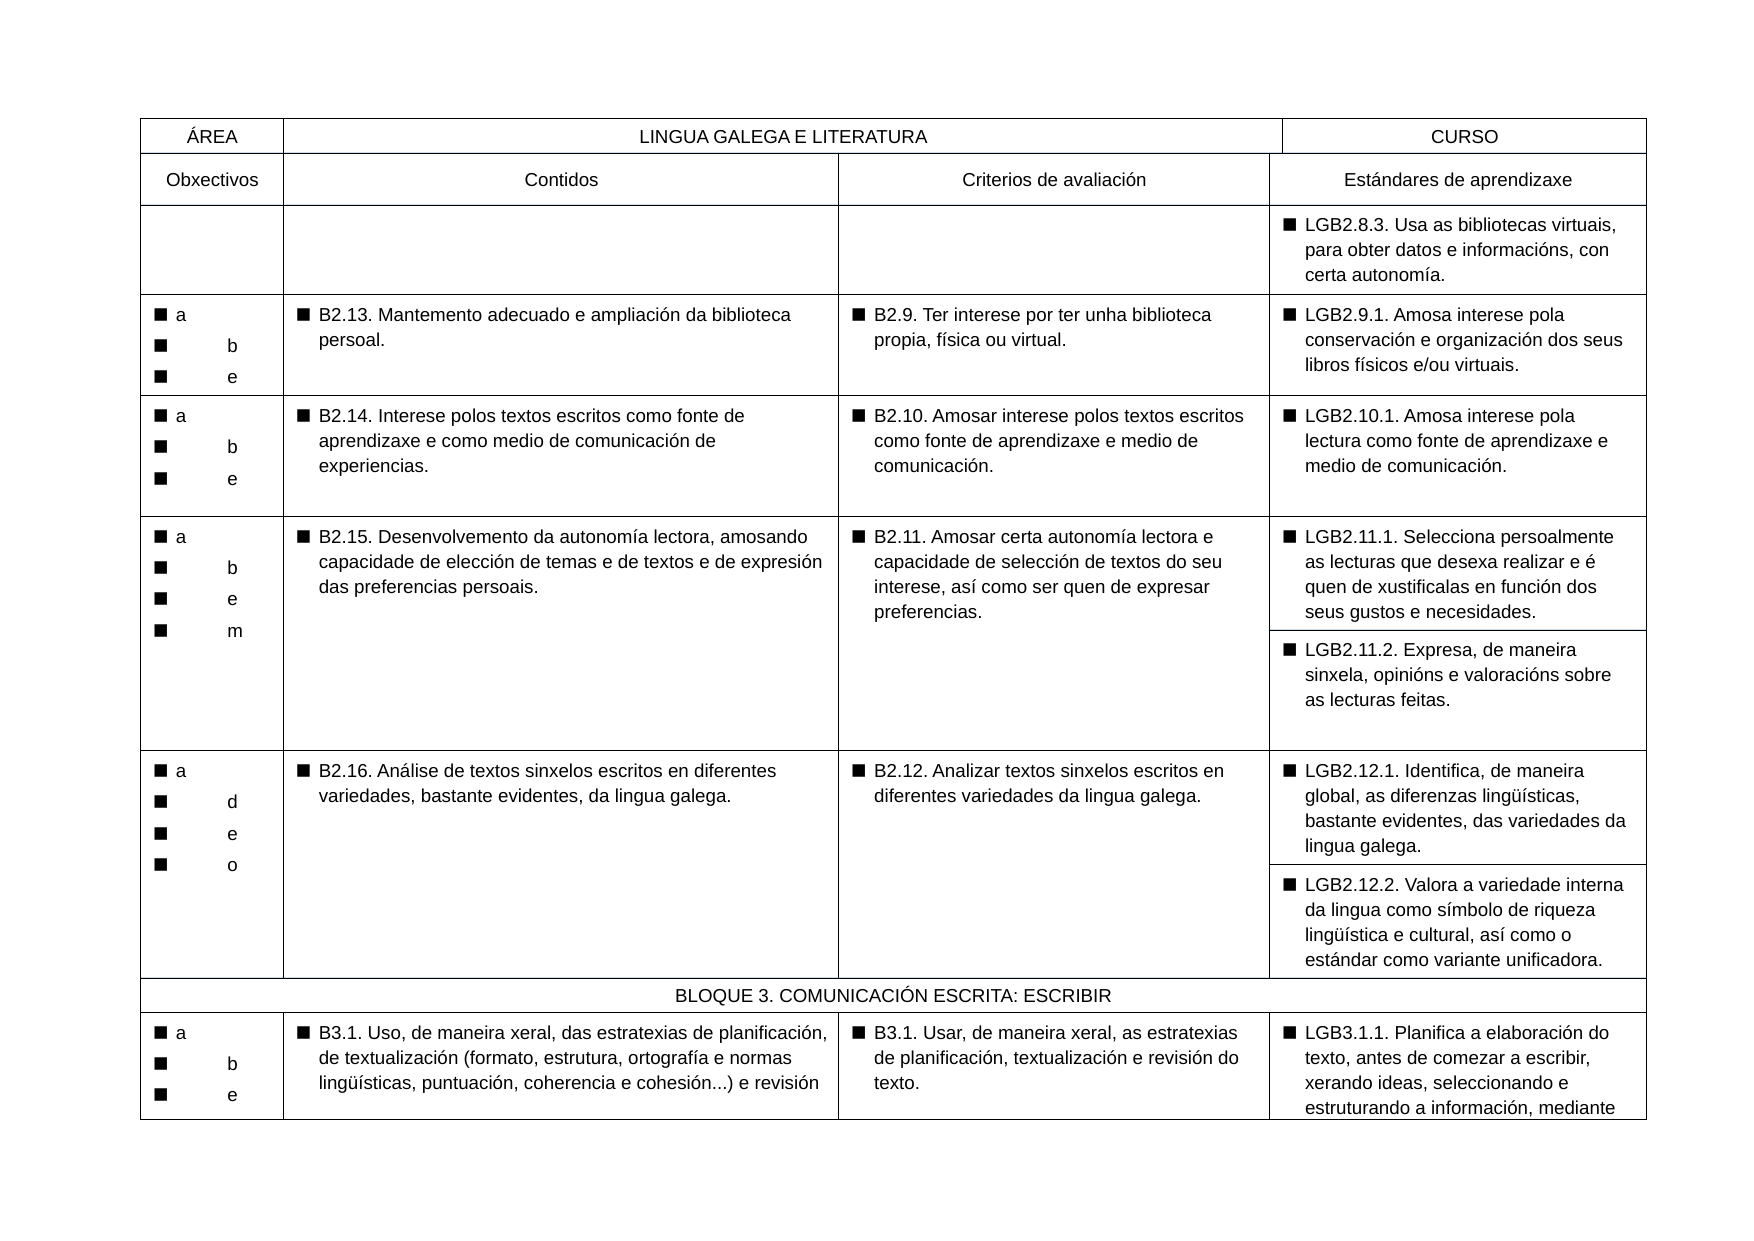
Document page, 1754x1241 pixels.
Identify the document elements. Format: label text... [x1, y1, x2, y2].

table_cell LGB2.12.1. Identifica, de maneira global, as diferenzas lingüísticas, bastante evidentes, das variedades da lingua galega. [1270, 751, 1646, 864]
table_cell B2.10. Amosar interese polos textos escritos como fonte de aprendizaxe e medio de comunicación. [839, 396, 1269, 516]
table_cell Criterios de avaliación [839, 154, 1269, 204]
table_cell a d e o [141, 751, 283, 864]
table_header CURSO [1283, 119, 1646, 152]
table_cell LGB2.11.2. Expresa, de maneira sinxela, opinións e valoracións sobre as lecturas feitas. [1270, 631, 1646, 750]
table_cell B3.1. Usar, de maneira xeral, as estratexias de planificación, textualización e revisión do texto. [839, 1013, 1269, 1119]
table_cell a b e m [141, 517, 283, 630]
table_cell LGB2.11.1. Selecciona persoalmente as lecturas que desexa realizar e é quen de xustificalas en función dos seus gustos e necesidades. [1270, 517, 1646, 629]
table_cell LGB2.9.1. Amosa interese pola conservación e organización dos seus libros físicos e/ou virtuais. [1270, 295, 1646, 395]
table_cell B2.13. Mantemento adecuado e ampliación da biblioteca persoal. [284, 295, 838, 395]
table_cell B2.16. Análise de textos sinxelos escritos en diferentes variedades, bastante evidentes, da lingua galega. [284, 751, 838, 864]
table_cell BLOQUE 3. COMUNICACIÓN ESCRITA: ESCRIBIR [141, 979, 1646, 1012]
table_cell B2.9. Ter interese por ter unha biblioteca propia, física ou virtual. [839, 295, 1269, 395]
table_cell B3.1. Uso, de maneira xeral, das estratexias de planificación, de textualización (formato, estrutura, ortografía e normas lingüísticas, puntuación, coherencia e cohesión...) e revisión [284, 1013, 838, 1119]
table_cell Estándares de aprendizaxe [1270, 154, 1646, 204]
table_cell a b e [141, 1013, 283, 1119]
table_cell Contidos [284, 154, 838, 204]
table_header ÁREA [141, 119, 283, 152]
table_cell B2.14. Interese polos textos escritos como fonte de aprendizaxe e como medio de comunicación de experiencias. [284, 396, 838, 516]
table_cell a b e [141, 295, 283, 395]
table_cell LGB2.12.2. Valora a variedade interna da lingua como símbolo de riqueza lingüística e cultural, así como o estándar como variante unificadora. [1270, 865, 1646, 977]
table_cell Obxectivos [141, 154, 283, 204]
table_cell B2.11. Amosar certa autonomía lectora e capacidade de selección de textos do seu interese, así como ser quen de expresar preferencias. [839, 517, 1269, 630]
table_cell LGB2.8.3. Usa as bibliotecas virtuais, para obter datos e informacións, con certa autonomía. [1270, 206, 1646, 294]
table_cell B2.12. Analizar textos sinxelos escritos en diferentes variedades da lingua galega. [839, 751, 1269, 864]
table_cell LGB3.1.1. Planifica a elaboración do texto, antes de comezar a escribir, xerando ideas, seleccionando e estruturando a información, mediante [1270, 1013, 1646, 1119]
table_header LINGUA GALEGA E LITERATURA [284, 119, 1282, 152]
table_cell a b e [141, 396, 283, 516]
table_cell B2.15. Desenvolvemento da autonomía lectora, amosando capacidade de elección de temas e de textos e de expresión das preferencias persoais. [284, 517, 838, 630]
table_cell LGB2.10.1. Amosa interese pola lectura como fonte de aprendizaxe e medio de comunicación. [1270, 396, 1646, 516]
